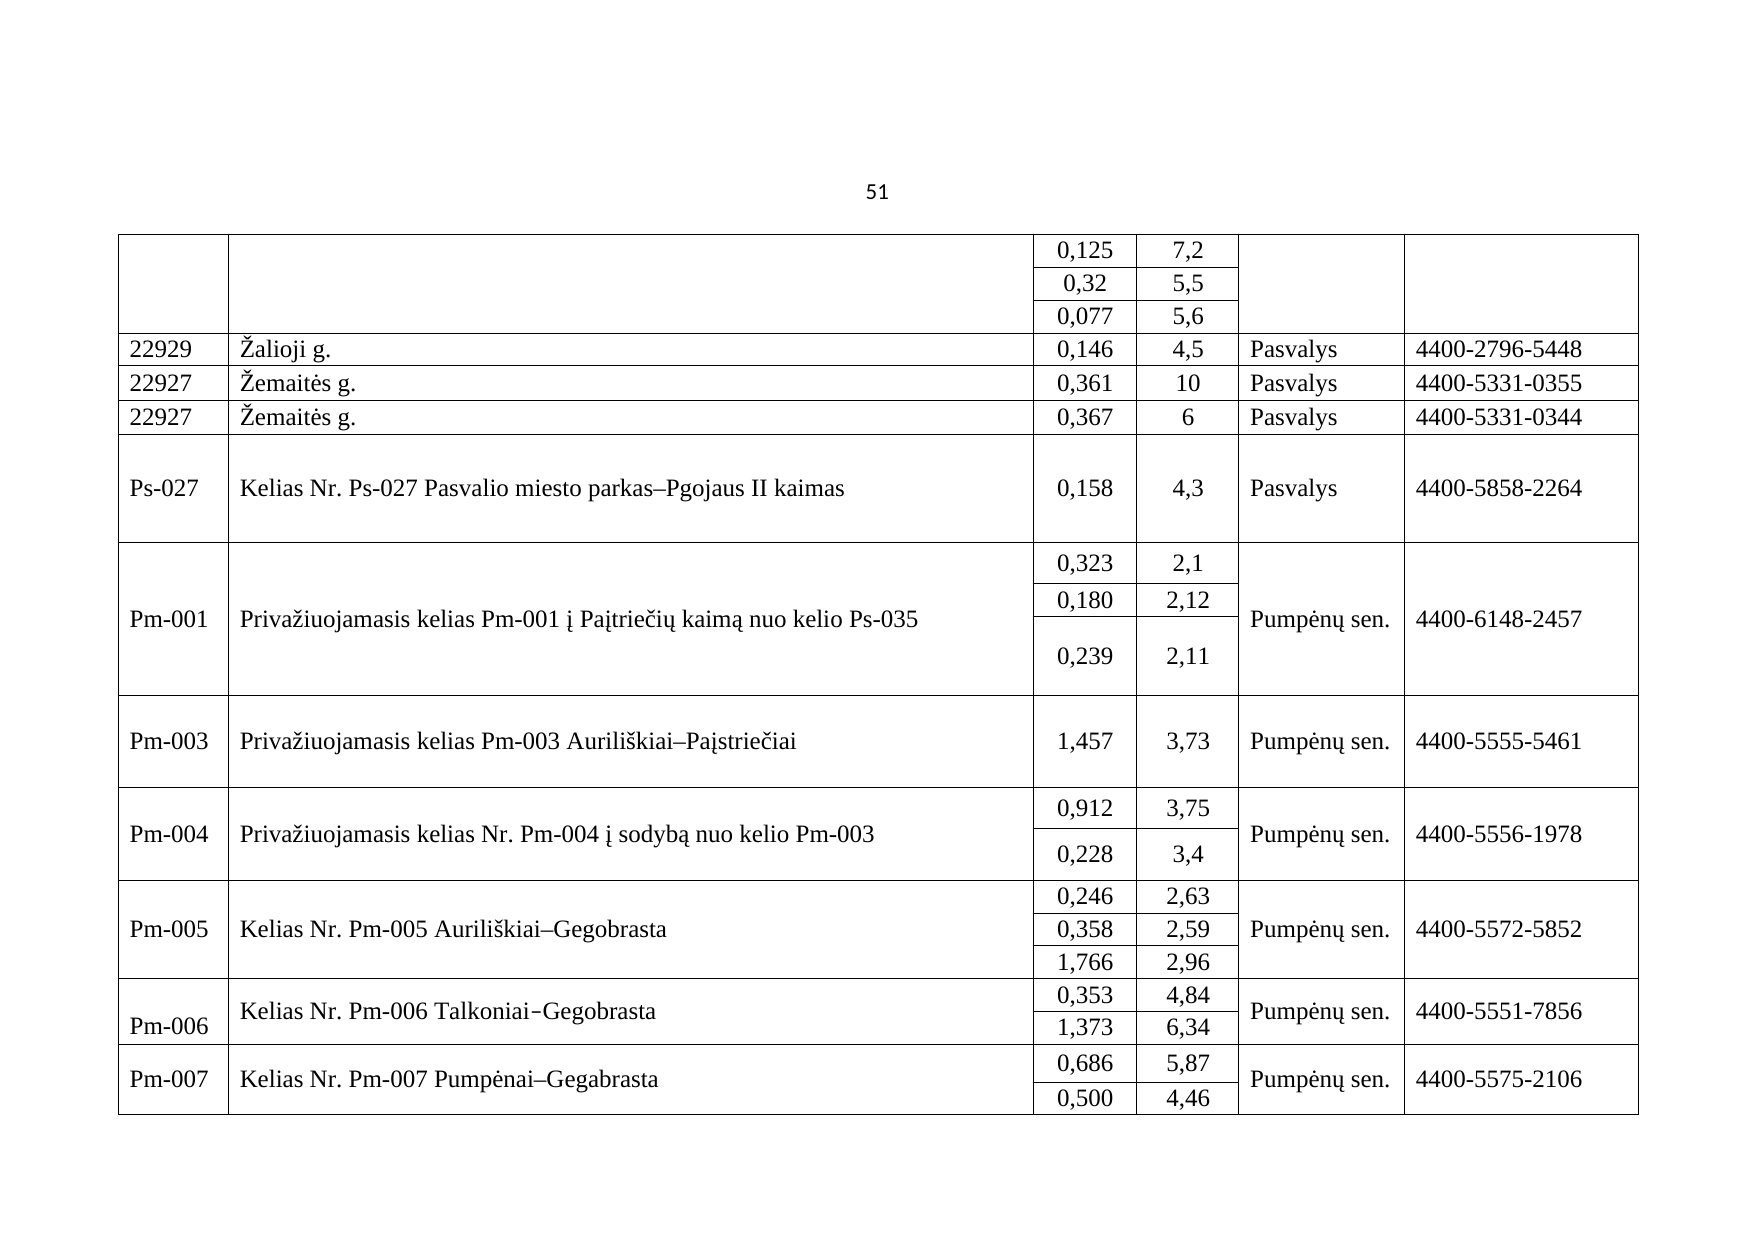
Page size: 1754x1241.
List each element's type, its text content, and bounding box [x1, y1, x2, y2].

table_cell 2,96 [1137, 946, 1238, 978]
table_cell 4,84 [1137, 979, 1238, 1011]
table_cell 0,361 [1034, 366, 1136, 399]
table_cell [1405, 235, 1638, 332]
table_cell Pumpėnų sen. [1239, 979, 1404, 1044]
table_cell 4400-5556-1978 [1405, 788, 1638, 879]
table_cell 1,766 [1034, 946, 1136, 978]
table_cell 4400-5858-2264 [1405, 435, 1638, 542]
table_cell 0,246 [1034, 881, 1136, 912]
table_cell Pasvalys [1239, 435, 1404, 542]
table_cell Pumpėnų sen. [1239, 788, 1404, 879]
table_cell Pumpėnų sen. [1239, 696, 1404, 787]
table_cell [229, 235, 1033, 332]
table_cell 2,63 [1137, 881, 1238, 912]
table_cell Pasvalys [1239, 401, 1404, 434]
table_cell 10 [1137, 366, 1238, 399]
table_cell Pm-005 [119, 881, 228, 978]
table_cell 0,367 [1034, 401, 1136, 434]
table_cell 0,686 [1034, 1045, 1136, 1082]
table_cell Kelias Nr. Pm-007 Pumpėnai–Gegabrasta [229, 1045, 1033, 1113]
table_cell Pasvalys [1239, 366, 1404, 399]
table_cell 0,158 [1034, 435, 1136, 542]
table_cell Kelias Nr. Pm-005 Auriliškiai–Gegobrasta [229, 881, 1033, 978]
table_cell Pm-007 [119, 1045, 228, 1113]
table_cell Privažiuojamasis kelias Nr. Pm-004 į sodybą nuo kelio Pm-003 [229, 788, 1033, 879]
table_cell Pm-006 [119, 979, 228, 1044]
table_cell Pasvalys [1239, 334, 1404, 365]
table_cell 0,180 [1034, 584, 1136, 616]
table_cell 2,59 [1137, 914, 1238, 945]
table_cell 0,228 [1034, 829, 1136, 879]
table_cell 2,11 [1137, 617, 1238, 695]
table_cell 4400-2796-5448 [1405, 334, 1638, 365]
table_cell 0,323 [1034, 543, 1136, 583]
table_cell 0,125 [1034, 235, 1136, 267]
table_cell 4,3 [1137, 435, 1238, 542]
table_cell Žemaitės g. [229, 401, 1033, 434]
table_cell Pm-003 [119, 696, 228, 787]
table_cell 7,2 [1137, 235, 1238, 267]
table_cell 0,239 [1034, 617, 1136, 695]
table_cell 0,912 [1034, 788, 1136, 828]
table_cell 0,077 [1034, 301, 1136, 332]
table_cell 0,358 [1034, 914, 1136, 945]
table_cell 0,353 [1034, 979, 1136, 1011]
table_cell 22927 [119, 366, 228, 399]
table_cell 4400-6148-2457 [1405, 543, 1638, 695]
table_cell 3,75 [1137, 788, 1238, 828]
table_cell Pumpėnų sen. [1239, 881, 1404, 978]
table_cell Žemaitės g. [229, 366, 1033, 399]
table_cell 3,73 [1137, 696, 1238, 787]
table_cell 0,500 [1034, 1083, 1136, 1113]
table_cell 5,5 [1137, 268, 1238, 299]
table_cell 22929 [119, 334, 228, 365]
table_cell Privažiuojamasis kelias Pm-003 Auriliškiai–Paįstriečiai [229, 696, 1033, 787]
table_cell 0,146 [1034, 334, 1136, 365]
table_cell Pumpėnų sen. [1239, 543, 1404, 695]
table_cell 4400-5551-7856 [1405, 979, 1638, 1044]
table_cell Ps-027 [119, 435, 228, 542]
table_cell 4400-5572-5852 [1405, 881, 1638, 978]
table_cell 4,5 [1137, 334, 1238, 365]
table_cell 0,32 [1034, 268, 1136, 299]
table_cell 2,1 [1137, 543, 1238, 583]
table_cell [119, 235, 228, 332]
table_cell 4400-5555-5461 [1405, 696, 1638, 787]
table_cell 4400-5331-0355 [1405, 366, 1638, 399]
table_cell 1,373 [1034, 1012, 1136, 1044]
table_cell Privažiuojamasis kelias Pm-001 į Paįtriečių kaimą nuo kelio Ps-035 [229, 543, 1033, 695]
table_cell Žalioji g. [229, 334, 1033, 365]
table_cell 4400-5331-0344 [1405, 401, 1638, 434]
table_cell Pm-001 [119, 543, 228, 695]
table_cell 4400-5575-2106 [1405, 1045, 1638, 1113]
table_cell 5,6 [1137, 301, 1238, 332]
table_cell Pumpėnų sen. [1239, 1045, 1404, 1113]
table_cell 22927 [119, 401, 228, 434]
table_cell 6,34 [1137, 1012, 1238, 1044]
table_cell 3,4 [1137, 829, 1238, 879]
table_cell [1239, 235, 1404, 332]
table_cell Kelias Nr. Pm-006 Talkoniai–Gegobrasta [229, 979, 1033, 1044]
table_cell 2,12 [1137, 584, 1238, 616]
table_cell Kelias Nr. Ps-027 Pasvalio miesto parkas–Pgojaus II kaimas [229, 435, 1033, 542]
table_cell 6 [1137, 401, 1238, 434]
table_cell 5,87 [1137, 1045, 1238, 1082]
table_cell Pm-004 [119, 788, 228, 879]
table_cell 1,457 [1034, 696, 1136, 787]
table_cell 4,46 [1137, 1083, 1238, 1113]
